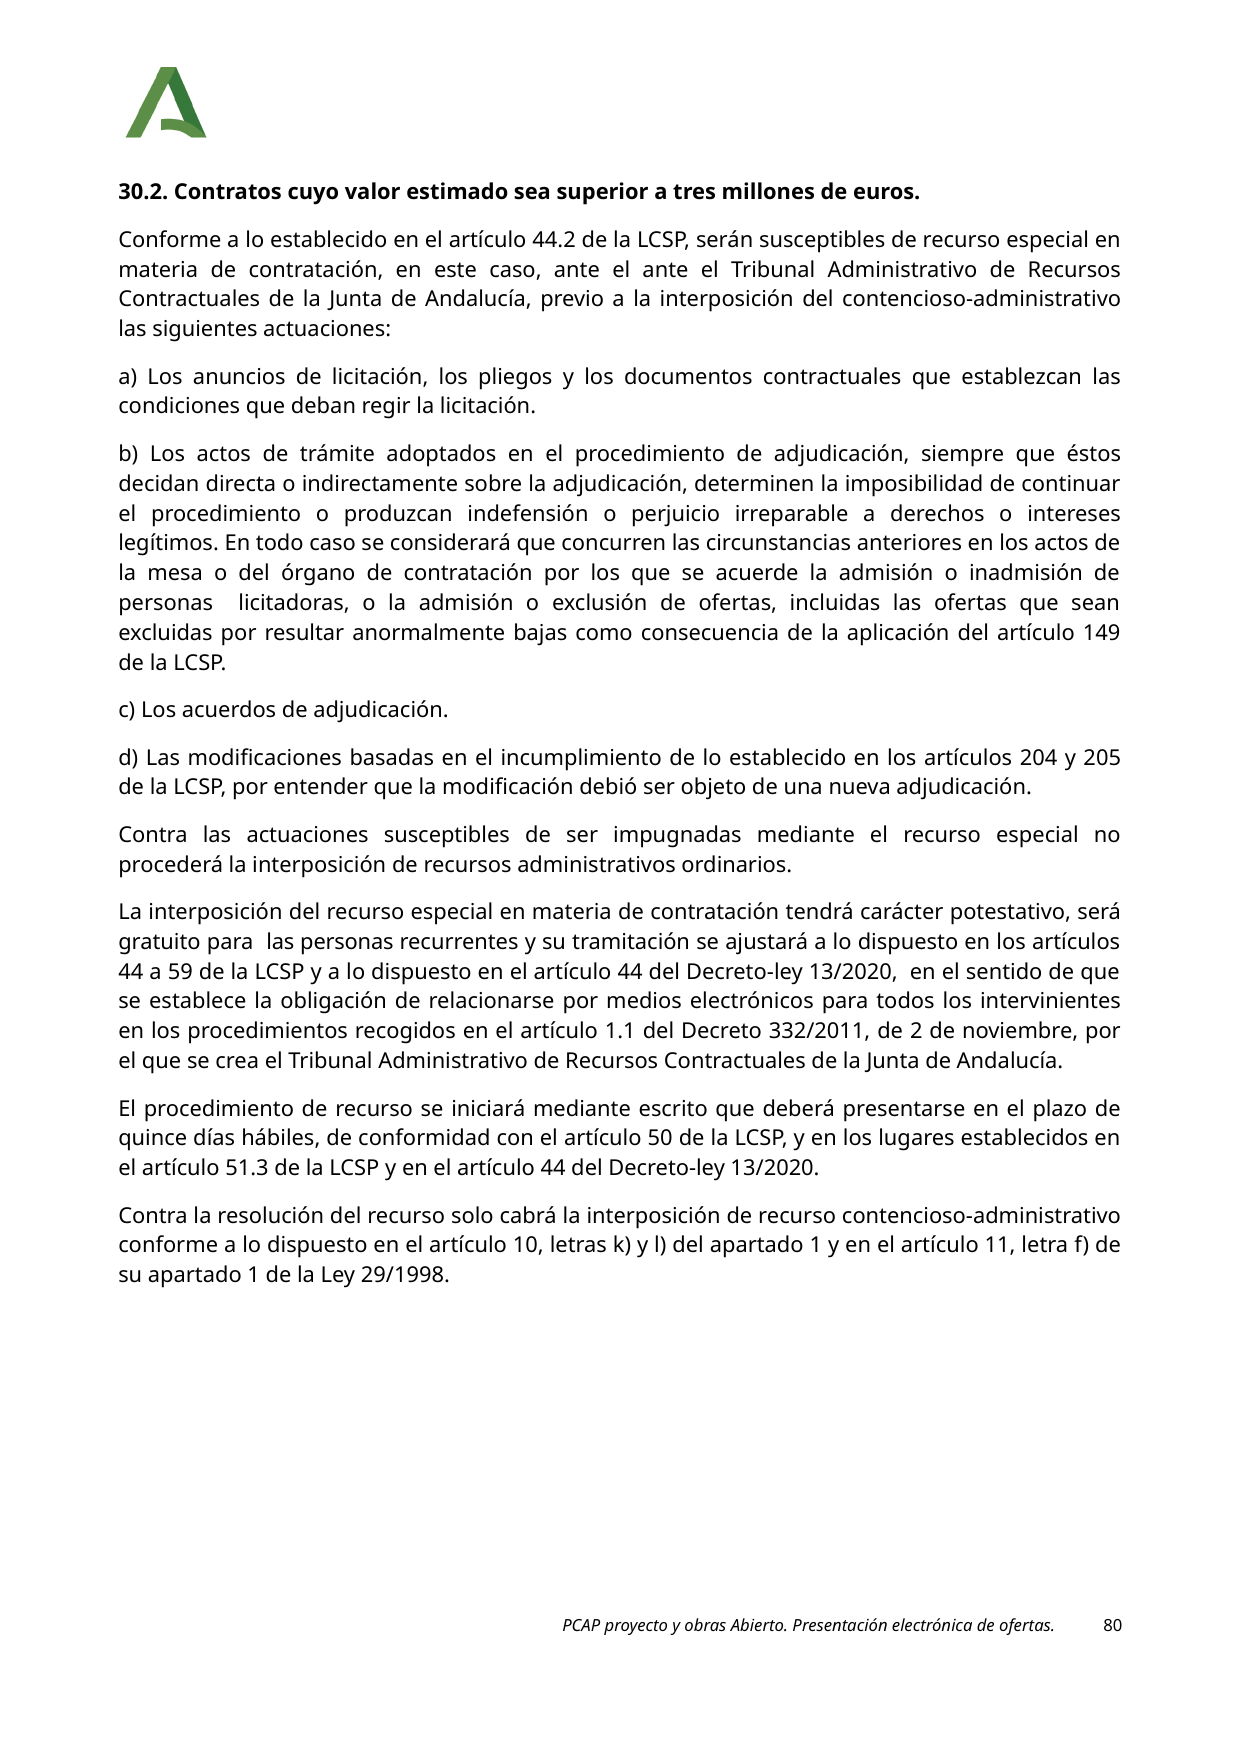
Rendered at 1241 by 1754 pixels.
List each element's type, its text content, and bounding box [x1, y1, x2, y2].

picture [121, 62, 210, 142]
subtitle 30.2. Contratos cuyo valor estimado sea superior a tres millones de euros. [118, 176, 1122, 206]
text c) Los acuerdos de adjudicación. [118, 694, 1122, 724]
text Contra las actuaciones susceptibles de ser impugnadas mediante el recurso especial no procederá la interposición de recursos administrativos ordinarios. [118, 819, 1122, 878]
text Conforme a lo establecido en el artículo 44.2 de la LCSP, serán susceptibles de recurso especial en materia de contratación, en este caso, ante el ante el Tribunal Administrativo de Recursos Contractuales de la Junta de Andalucía, previo a la interposición del contencioso-administrativo las siguientes actuaciones: [118, 224, 1122, 343]
text d) Las modificaciones basadas en el incumplimiento de lo establecido en los artículos 204 y 205 de la LCSP, por entender que la modificación debió ser objeto de una nueva adjudicación. [118, 742, 1122, 801]
text La interposición del recurso especial en materia de contratación tendrá carácter potestativo, será gratuito para las personas recurrentes y su tramitación se ajustará a lo dispuesto en los artículos 44 a 59 de la LCSP y a lo dispuesto en el artículo 44 del Decreto-ley 13/2020, en el sentido de que se establece la obligación de relacionarse por medios electrónicos para todos los intervinientes en los procedimientos recogidos en el artículo 1.1 del Decreto 332/2011, de 2 de noviembre, por el que se crea el Tribunal Administrativo de Recursos Contractuales de la Junta de Andalucía. [118, 896, 1122, 1075]
text El procedimiento de recurso se iniciará mediante escrito que deberá presentarse en el plazo de quince días hábiles, de conformidad con el artículo 50 de la LCSP, y en los lugares establecidos en el artículo 51.3 de la LCSP y en el artículo 44 del Decreto-ley 13/2020. [118, 1093, 1122, 1182]
text b) Los actos de trámite adoptados en el procedimiento de adjudicación, siempre que éstos decidan directa o indirectamente sobre la adjudicación, determinen la imposibilidad de continuar el procedimiento o produzcan indefensión o perjuicio irreparable a derechos o intereses legítimos. En todo caso se considerará que concurren las circunstancias anteriores en los actos de la mesa o del órgano de contratación por los que se acuerde la admisión o inadmisión de personas licitadoras, o la admisión o exclusión de ofertas, incluidas las ofertas que sean excluidas por resultar anormalmente bajas como consecuencia de la aplicación del artículo 149 de la LCSP. [118, 438, 1122, 676]
text a) Los anuncios de licitación, los pliegos y los documentos contractuales que establezcan las condiciones que deban regir la licitación. [118, 361, 1122, 420]
text Contra la resolución del recurso solo cabrá la interposición de recurso contencioso-administrativo conforme a lo dispuesto en el artículo 10, letras k) y l) del apartado 1 y en el artículo 11, letra f) de su apartado 1 de la Ley 29/1998. [118, 1200, 1122, 1289]
